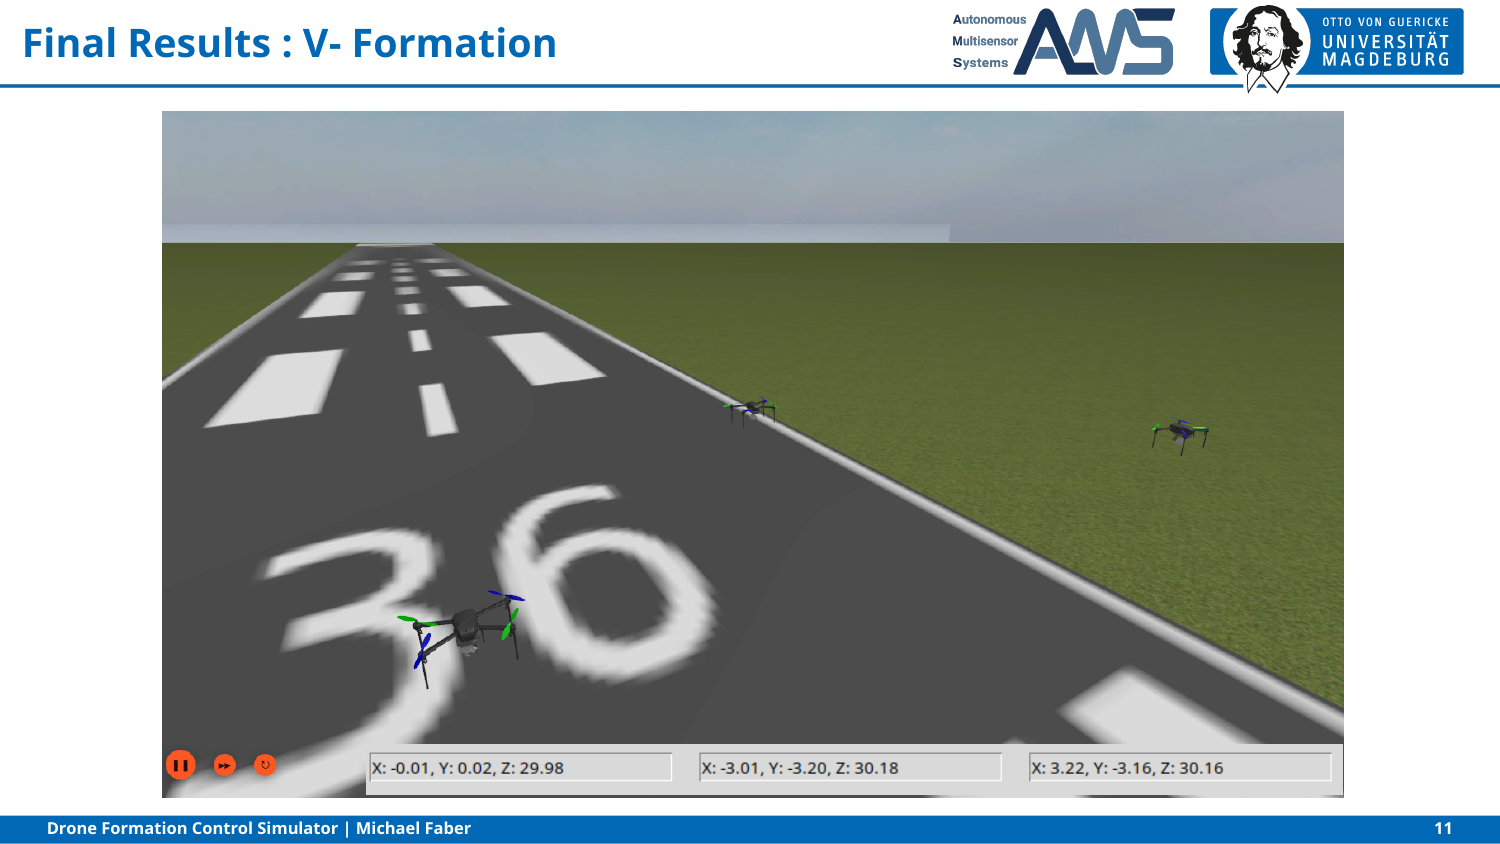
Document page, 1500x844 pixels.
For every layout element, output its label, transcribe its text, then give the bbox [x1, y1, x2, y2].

title Final Results : V- Formation [0, 0, 943, 86]
picture [0, 0, 1500, 103]
picture [162, 111, 1344, 798]
